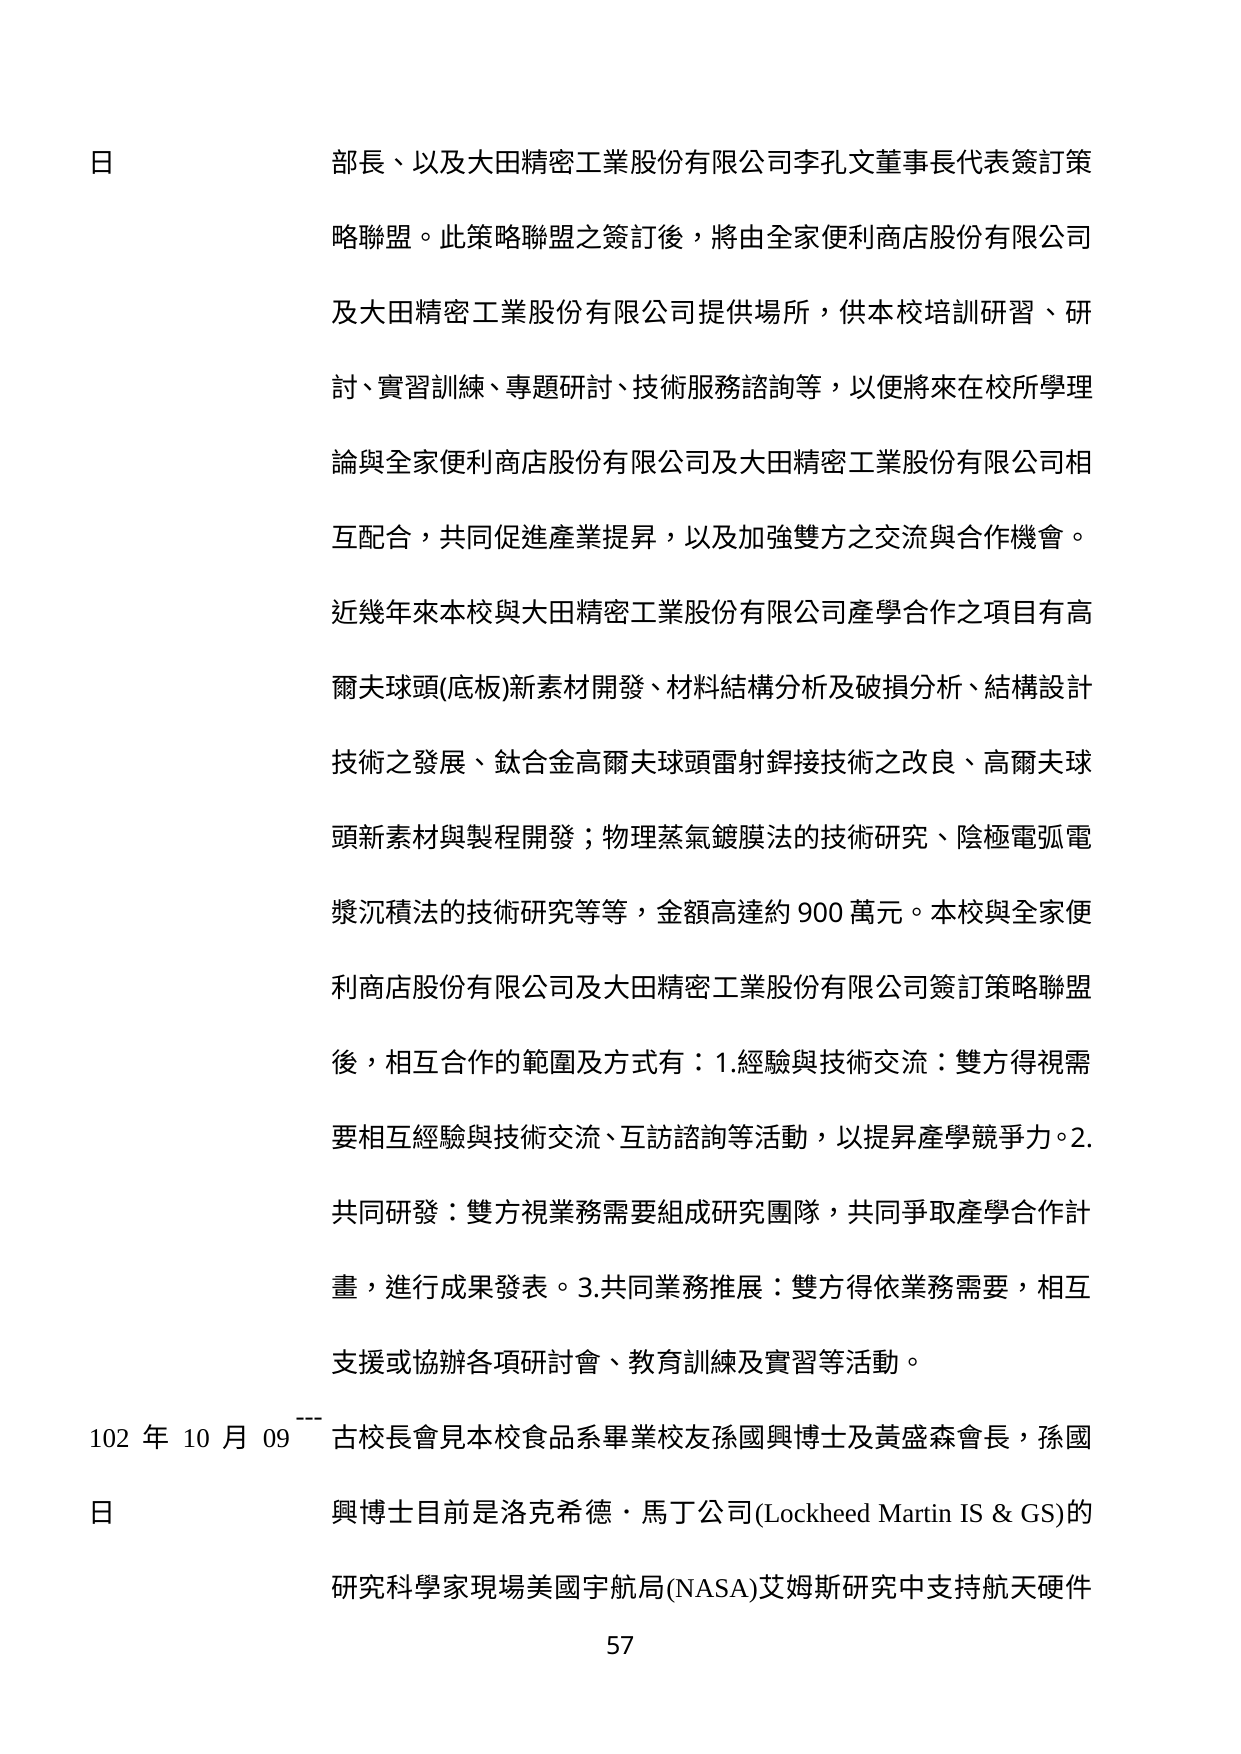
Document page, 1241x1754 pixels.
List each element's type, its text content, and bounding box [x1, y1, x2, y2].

table_cell --- [293, 1398, 328, 1623]
table_cell 102年10月09日 [86, 1398, 292, 1623]
table_cell --- [293, 123, 328, 1398]
table_cell 日 [86, 123, 292, 1398]
table_cell 古校長會見本校食品系畢業校友孫國興博士及黃盛森會長，孫國興博士目前是洛克希德．馬丁公司(Lockheed Martin IS & GS)的研究科學家現場美國宇航局(NASA)艾姆斯研究中支持航天硬件 [328, 1398, 1096, 1623]
table_cell 部長、以及大田精密工業股份有限公司李孔文董事長代表簽訂策略聯盟。此策略聯盟之簽訂後，將由全家便利商店股份有限公司及大田精密工業股份有限公司提供場所，供本校培訓研習、研討、實習訓練、專題研討、技術服務諮詢等，以便將來在校所學理論與全家便利商店股份有限公司及大田精密工業股份有限公司相互配合，共同促進產業提昇，以及加強雙方之交流與合作機會。近幾年來本校與大田精密工業股份有限公司產學合作之項目有高爾夫球頭(底板)新素材開發、材料結構分析及破損分析、結構設計技術之發展、鈦合金高爾夫球頭雷射銲接技術之改良、高爾夫球頭新素材與製程開發；物理蒸氣鍍膜法的技術研究、陰極電弧電漿沉積法的技術研究等等，金額高達約900萬元。本校與全家便利商店股份有限公司及大田精密工業股份有限公司簽訂策略聯盟後，相互合作的範圍及方式有：1.經驗與技術交流：雙方得視需要相互經驗與技術交流、互訪諮詢等活動，以提昇產學競爭力。2.共同研發：雙方視業務需要組成研究團隊，共同爭取產學合作計畫，進行成果發表。3.共同業務推展：雙方得依業務需要，相互支援或協辦各項研討會、教育訓練及實習等活動。 [328, 123, 1096, 1398]
